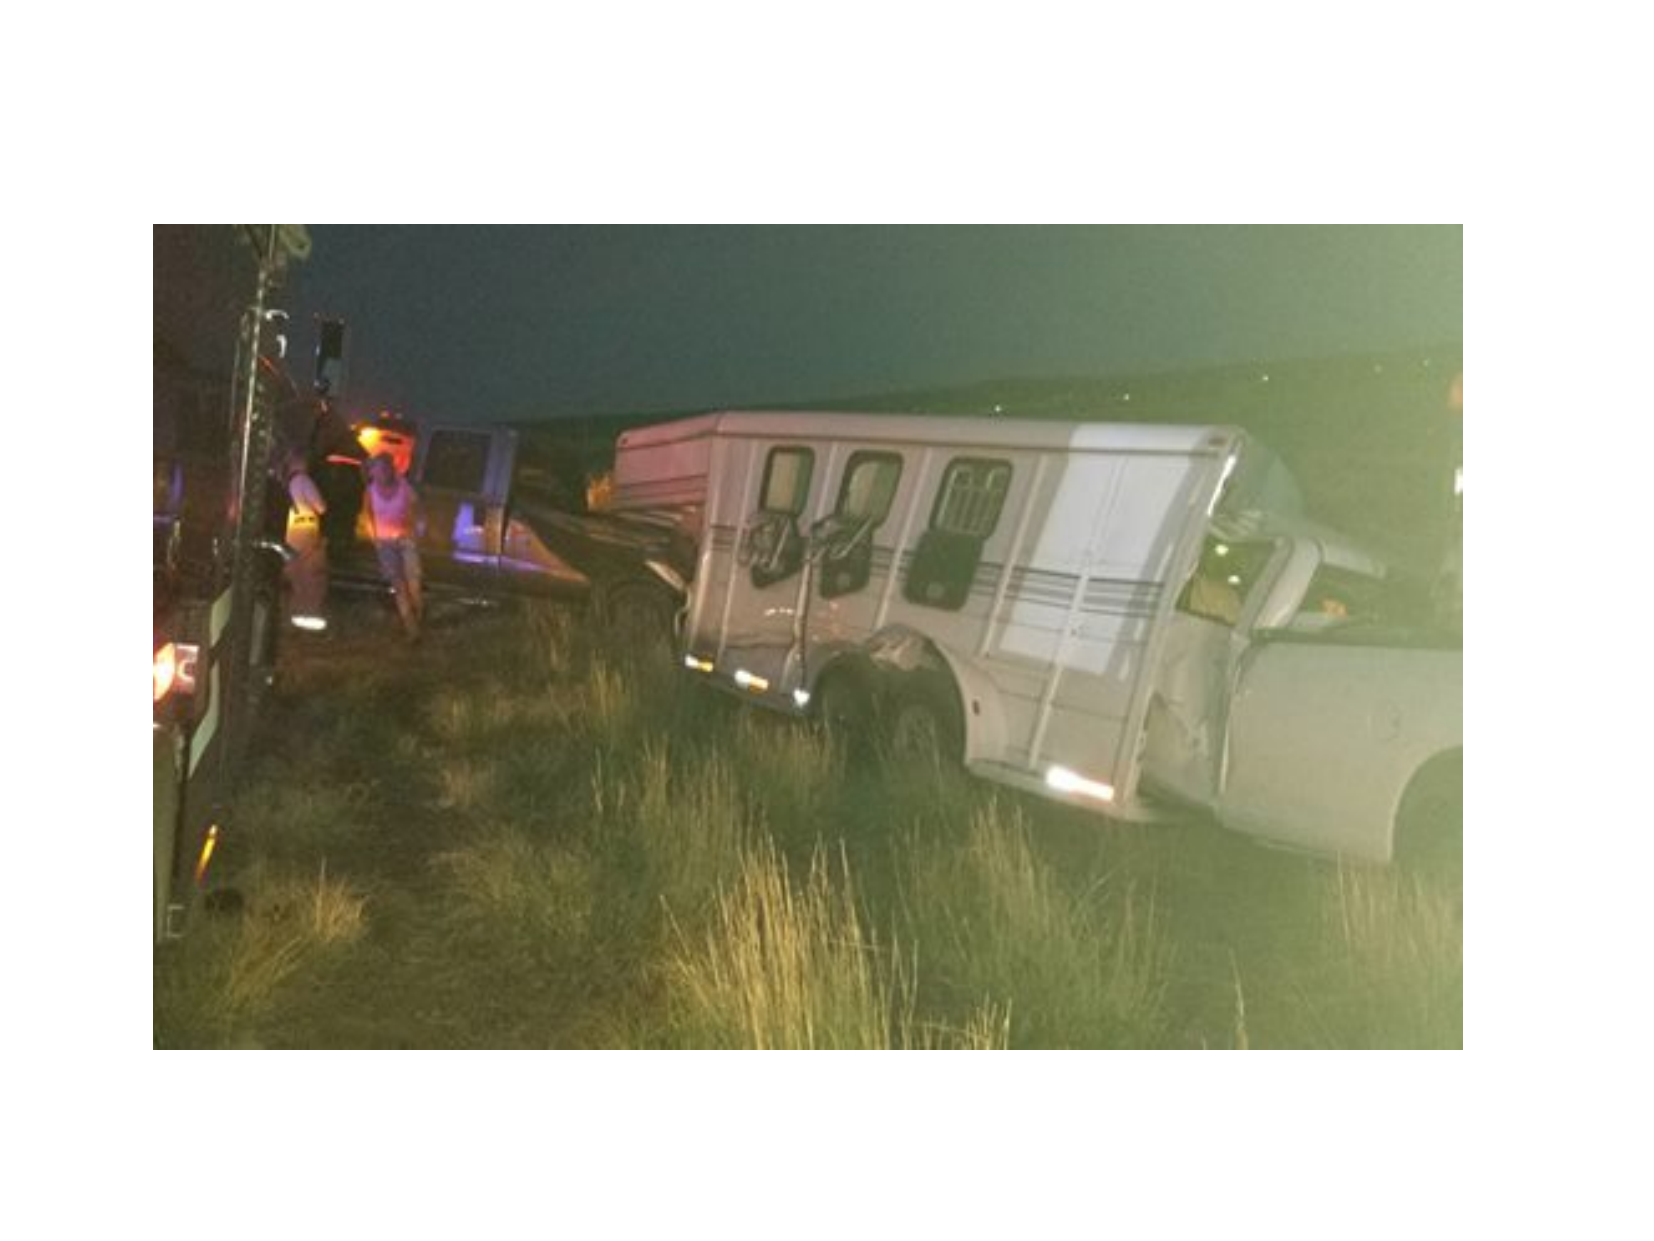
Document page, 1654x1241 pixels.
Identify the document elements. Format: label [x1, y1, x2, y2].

picture [153, 225, 1463, 1051]
